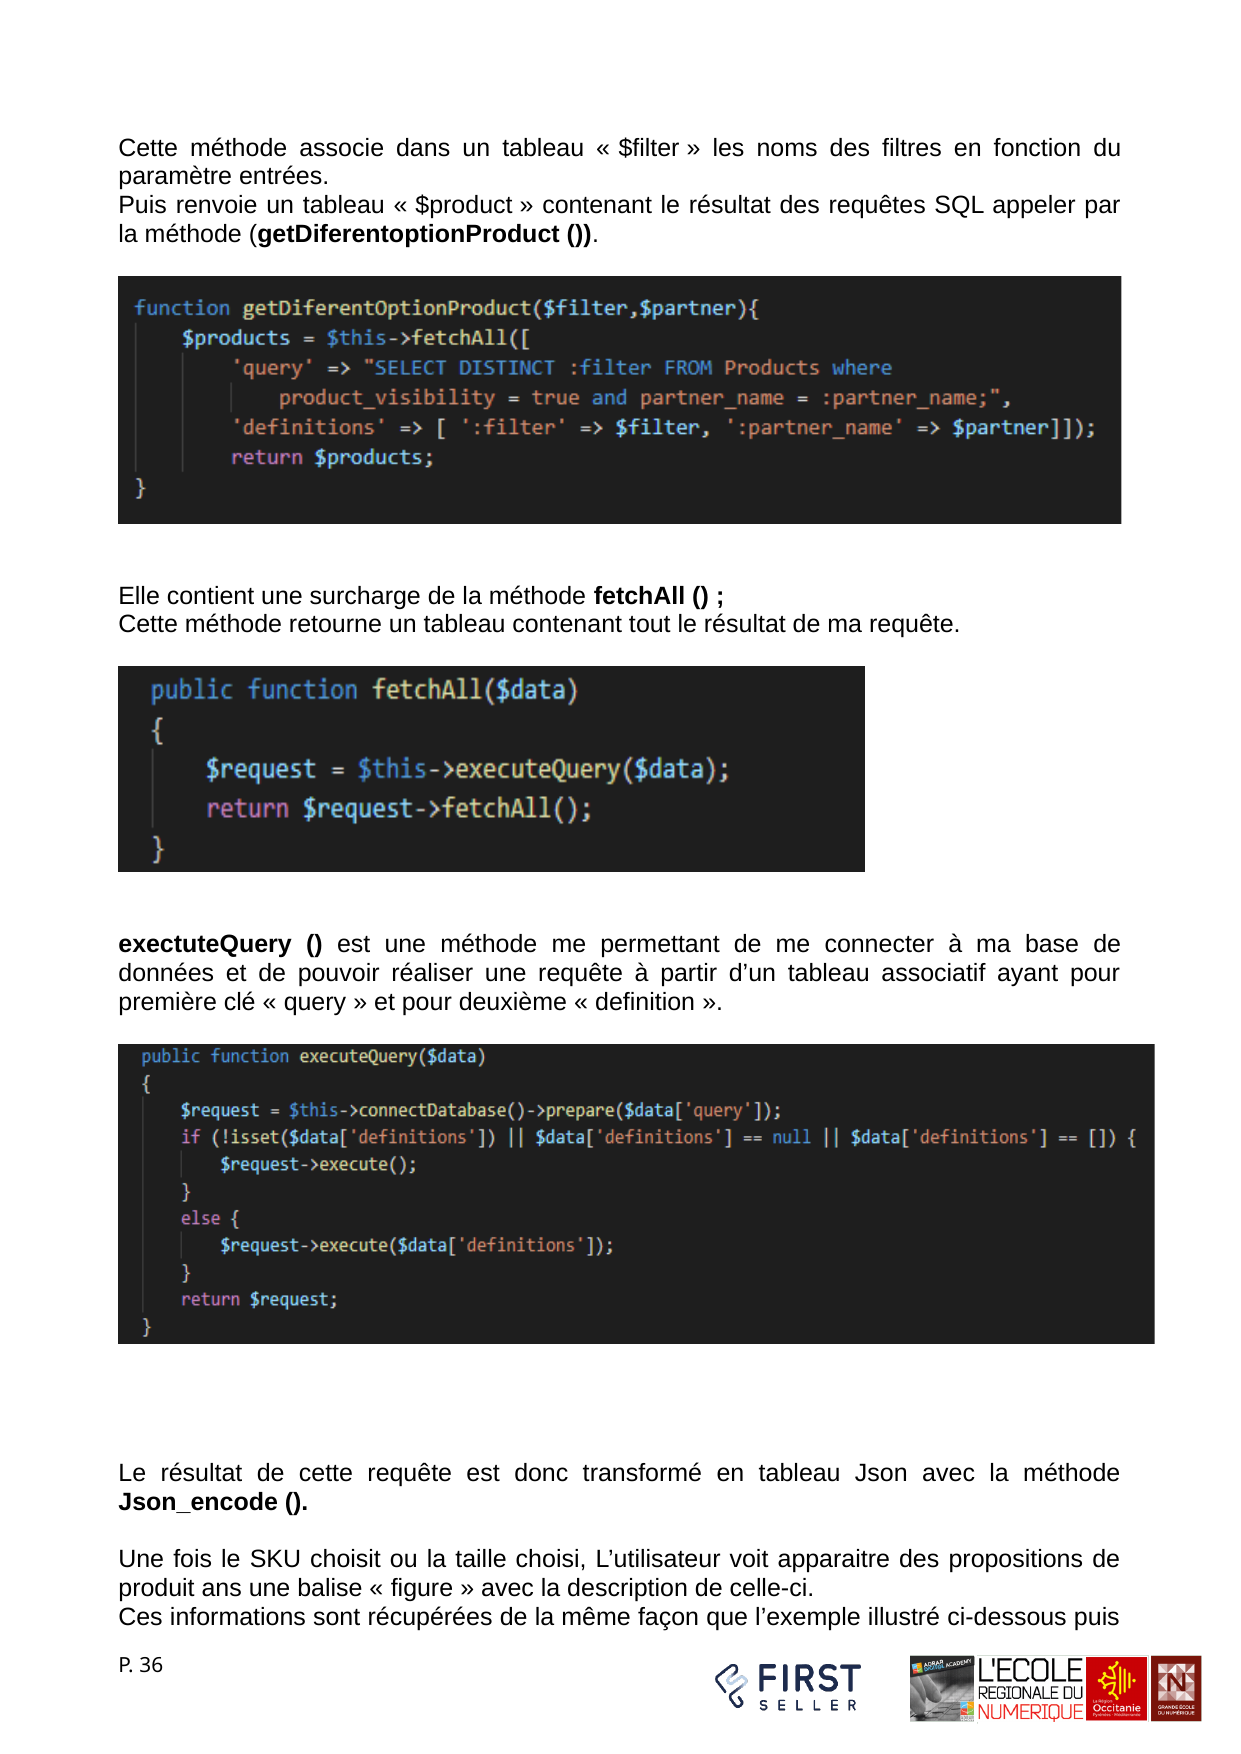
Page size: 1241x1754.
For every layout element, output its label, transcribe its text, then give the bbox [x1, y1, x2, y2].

text Puis renvoie un tableau « $product » contenant le résultat des requêtes SQL appeler par la méthode (getDiferentoptionProduct ()). [118, 190, 1122, 247]
text Cette méthode associe dans un tableau « $filter » les noms des filtres en fonction du paramètre entrées. [118, 132, 1122, 190]
text Elle contient une surcharge de la méthode fetchAll () ; [118, 581, 1122, 609]
text Le résultat de cette requête est donc transformé en tableau Json avec la méthode Json_encode (). [118, 1458, 1122, 1516]
text Ces informations sont récupérées de la même façon que l’exemple illustré ci-dessous puis [118, 1602, 1122, 1631]
text Cette méthode retourne un tableau contenant tout le résultat de ma requête. [118, 609, 1122, 638]
text exectuteQuery () est une méthode me permettant de me connecter à ma base de données et de pouvoir réaliser une requête à partir d’un tableau associatif ayant pour première clé « query » et pour deuxième « definition ». [118, 929, 1122, 1016]
text Une fois le SKU choisit ou la taille choisi, L’utilisateur voit apparaitre des propositions de produit ans une balise « figure » avec la description de celle-ci. [118, 1544, 1122, 1602]
